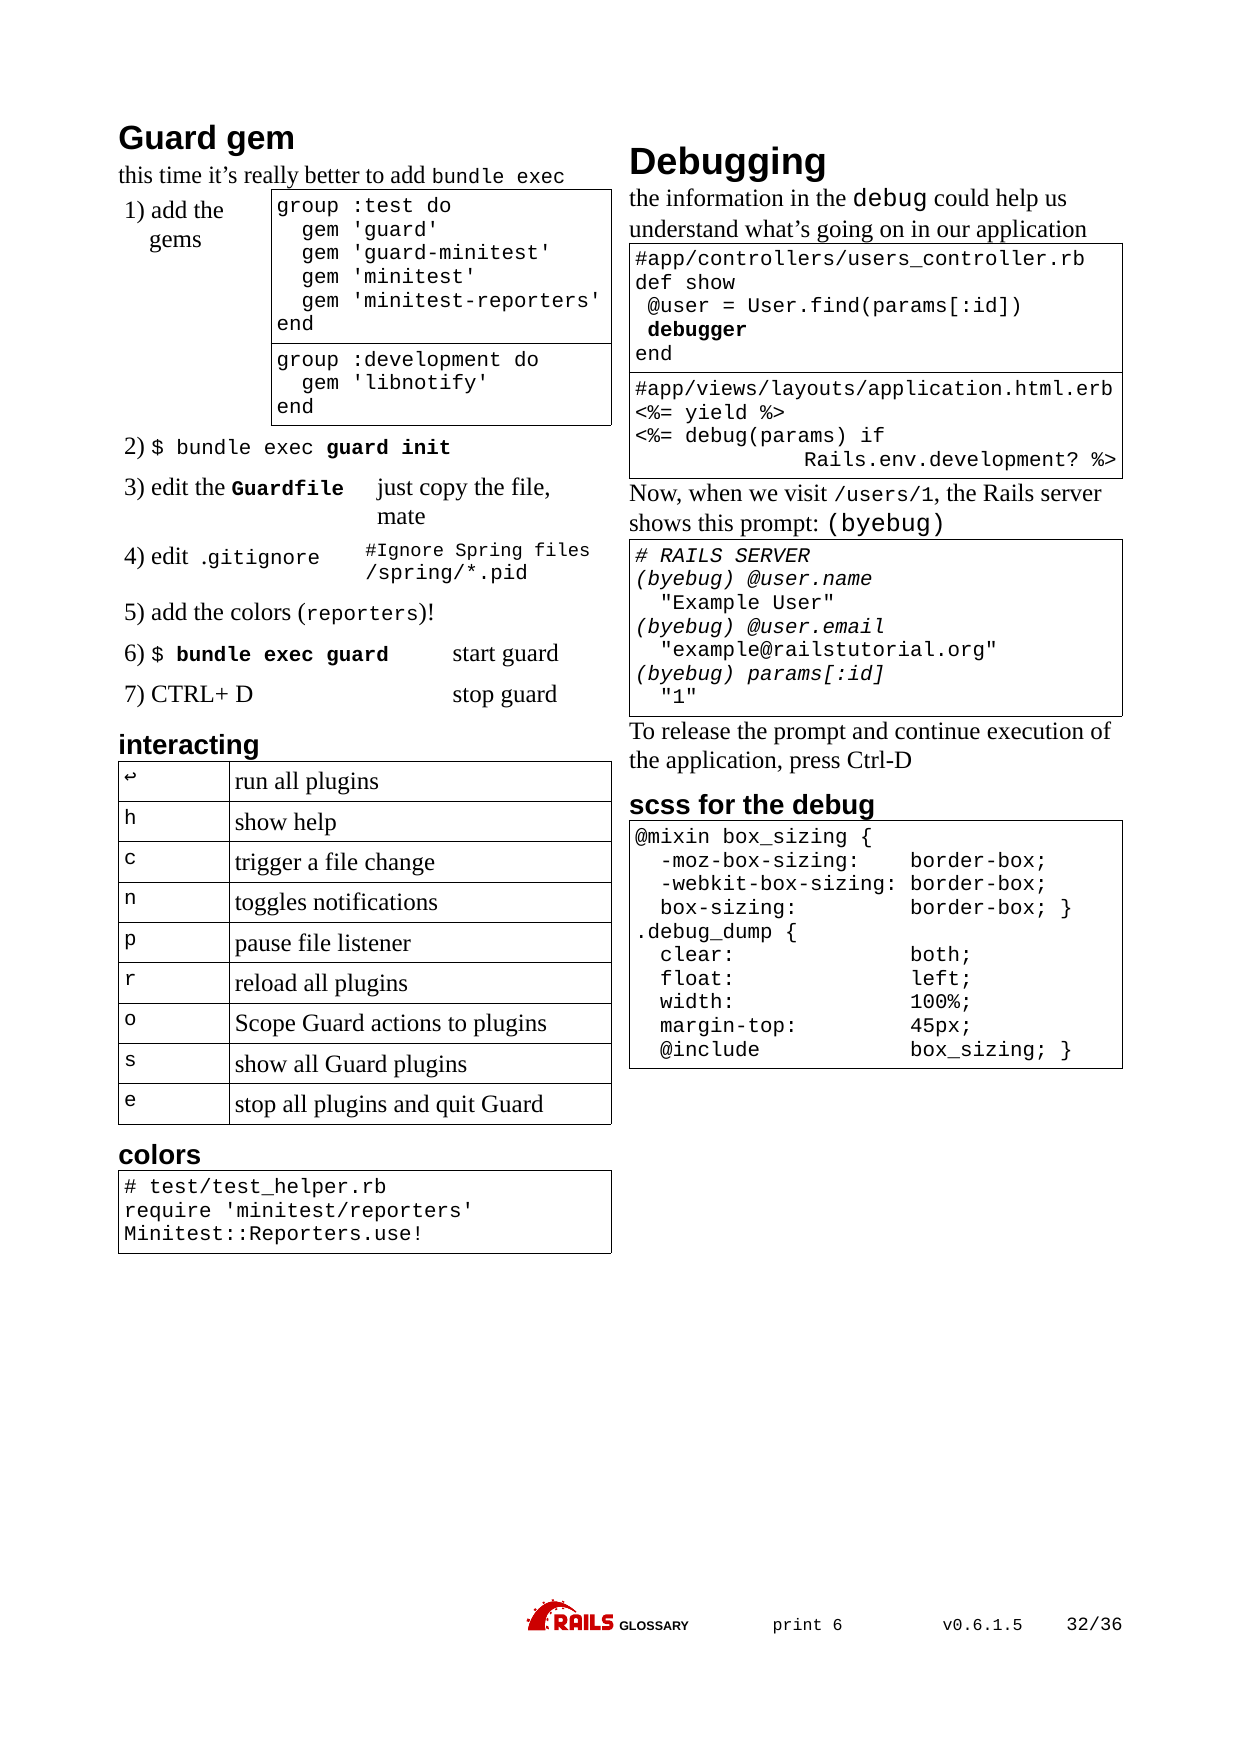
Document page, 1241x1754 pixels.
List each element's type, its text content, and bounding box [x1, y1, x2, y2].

table_cell r [119, 963, 229, 1002]
table_header #app/controllers/users_controller.rb def show @user = User.find(params[:id]) debugger end [630, 244, 1122, 372]
table_header 1) add the gems [118, 189, 271, 343]
table_cell stop guard [447, 674, 611, 714]
table_cell [447, 592, 611, 633]
table_header run all plugins [230, 762, 611, 801]
table_header group :test do gem 'guard' gem 'guard-minitest' gem 'minitest' gem 'minitest-reporters' end [272, 190, 611, 343]
table_cell just copy the file, mate [371, 466, 611, 535]
table_header # RAILS SERVER (byebug) @user.name "Example User" (byebug) @user.email "example@railstutorial.org" (byebug) params[:id] "1" [630, 540, 1122, 716]
table_cell #Ignore Spring files /spring/*.pid [360, 535, 611, 592]
table_cell [118, 343, 271, 425]
table_cell Scope Guard actions to plugins [230, 1004, 611, 1043]
table_cell 4) edit .gitignore [118, 535, 359, 592]
subtitle Debugging [629, 139, 1122, 183]
table_cell e [119, 1084, 229, 1123]
text this time it’s really better to add bundle exec [118, 160, 611, 189]
table_cell group :development do gem 'libnotify' end [272, 344, 611, 425]
text the information in the debug could help us understand what’s going on in our application [629, 183, 1122, 242]
table_header @mixin box_sizing { -moz-box-sizing: border-box; -webkit-box-sizing: border-box; box-sizing: border-box; } .debug_dump { clear: both; float: left; width: 100%; margin-top: 45px; @include box_sizing; } [630, 821, 1122, 1068]
table_cell 2) $ bundle exec guard init [118, 425, 611, 466]
table_cell stop all plugins and quit Guard [230, 1084, 611, 1123]
table_cell start guard [447, 633, 611, 674]
table_cell show all Guard plugins [230, 1044, 611, 1083]
table_cell c [119, 842, 229, 882]
table_cell 7) CTRL+ D [118, 674, 447, 714]
table_cell 6) $ bundle exec guard [118, 633, 447, 674]
table_cell p [119, 923, 229, 962]
table_cell pause file listener [230, 923, 611, 962]
table_cell s [119, 1044, 229, 1083]
table_cell reload all plugins [230, 963, 611, 1002]
table_cell o [119, 1004, 229, 1043]
table_cell 5) add the colors (reporters)! [118, 592, 447, 633]
table_cell 3) edit the Guardfile [118, 466, 371, 535]
table_cell trigger a file change [230, 842, 611, 882]
table_cell #app/views/layouts/application.html.erb <%= yield %> <%= debug(params) if Rails.env.development? %> [630, 373, 1122, 478]
table_cell n [119, 883, 229, 922]
table_cell toggles notifications [230, 883, 611, 922]
subtitle colors [118, 1138, 611, 1170]
table_cell h [119, 802, 229, 841]
subtitle scss for the debug [629, 788, 1122, 820]
text Now, when we visit /users/1, the Rails server shows this prompt: (byebug) [629, 479, 1122, 539]
subtitle interacting [118, 729, 611, 761]
table_header # test/test_helper.rb require 'minitest/reporters' Minitest::Reporters.use! [119, 1171, 611, 1253]
subtitle Guard gem [118, 118, 611, 157]
text To release the prompt and continue execution of the application, press Ctrl-D [629, 717, 1122, 773]
table_header ↩ [119, 762, 229, 801]
table_cell show help [230, 802, 611, 841]
